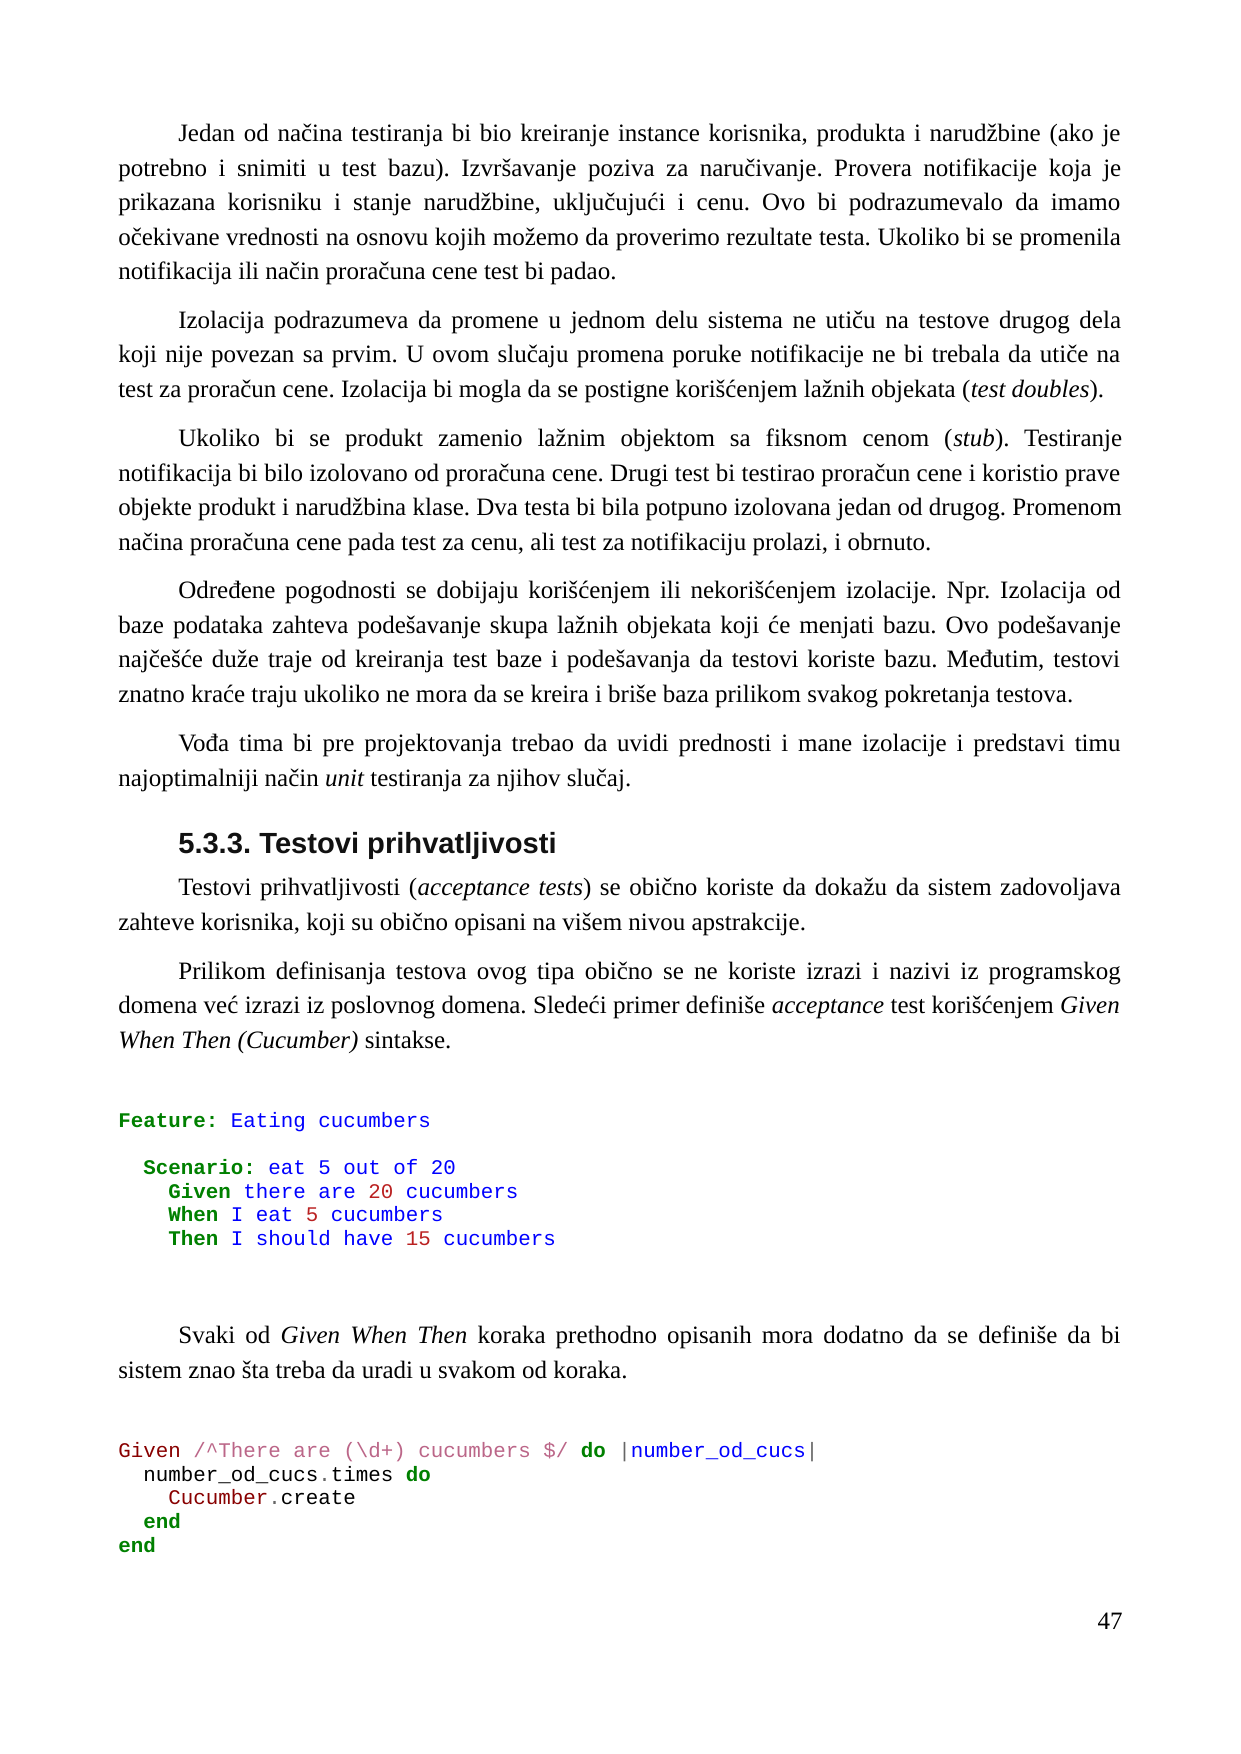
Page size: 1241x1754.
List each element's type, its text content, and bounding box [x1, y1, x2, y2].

text end [118, 1534, 1122, 1558]
text number_od_cucs.times do [118, 1464, 1122, 1487]
text Vođa tima bi pre projektovanja trebao da uvidi prednosti i mane izolacije i predstavi timu najoptimalniji način unit testiranja za njihov slučaj. [118, 728, 1122, 791]
text Cucumber.create [118, 1487, 1122, 1511]
text When I eat 5 cucumbers [118, 1204, 1122, 1228]
text Scenario: eat 5 out of 20 [118, 1157, 1122, 1181]
text Određene pogodnosti se dobijaju korišćenjem ili nekorišćenjem izolacije. Npr. Izolacija od baze podataka zahteva podešavanje skupa lažnih objekata koji će menjati bazu. Ovo podešavanje najčešće duže traje od kreiranja test baze i podešavanja da testovi koriste bazu. Međutim, testovi znatno kraće traju ukoliko ne mora da se kreira i briše baza prilikom svakog pokretanja testova. [118, 576, 1122, 708]
text Then I should have 15 cucumbers [118, 1228, 1122, 1252]
text Izolacija podrazumeva da promene u jednom delu sistema ne utiču na testove drugog dela koji nije povezan sa prvim. U ovom slučaju promena poruke notifikacije ne bi trebala da utiče na test za proračun cene. Izolacija bi mogla da se postigne korišćenjem lažnih objekata (test doubles). [118, 305, 1122, 403]
text Ukoliko bi se produkt zamenio lažnim objektom sa fiksnom cenom (stub). Testiranje notifikacija bi bilo izolovano od proračuna cene. Drugi test bi testirao proračun cene i koristio prave objekte produkt i narudžbina klase. Dva testa bi bila potpuno izolovana jedan od drugog. Promenom načina proračuna cene pada test za cenu, ali test za notifikaciju prolazi, i obrnuto. [118, 423, 1122, 555]
text end [118, 1511, 1122, 1534]
text Feature: Eating cucumbers [118, 1110, 1122, 1133]
text Prilikom definisanja testova ovog tipa obično se ne koriste izrazi i nazivi iz programskog domena već izrazi iz poslovnog domena. Sledeći primer definiše acceptance test korišćenjem Given When Then (Cucumber) sintakse. [118, 956, 1122, 1053]
text Svaki od Given When Then koraka prethodno opisanih mora dodatno da se definiše da bi sistem znao šta treba da uradi u svakom od koraka. [118, 1320, 1122, 1384]
subtitle Testovi prihvatljivosti [118, 826, 1122, 860]
text Given /^There are (\d+) cucumbers $/ do |number_od_cucs| [118, 1440, 1122, 1464]
text Jedan od načina testiranja bi bio kreiranje instance korisnika, produkta i narudžbine (ako je potrebno i snimiti u test bazu). Izvršavanje poziva za naručivanje. Provera notifikacije koja je prikazana korisniku i stanje narudžbine, uključujući i cenu. Ovo bi podrazumevalo da imamo očekivane vrednosti na osnovu kojih možemo da proverimo rezultate testa. Ukoliko bi se promenila notifikacija ili način proračuna cene test bi padao. [118, 118, 1122, 285]
text Given there are 20 cucumbers [118, 1181, 1122, 1204]
text Testovi prihvatljivosti (acceptance tests) se obično koriste da dokažu da sistem zadovoljava zahteve korisnika, koji su obično opisani na višem nivou apstrakcije. [118, 872, 1122, 936]
